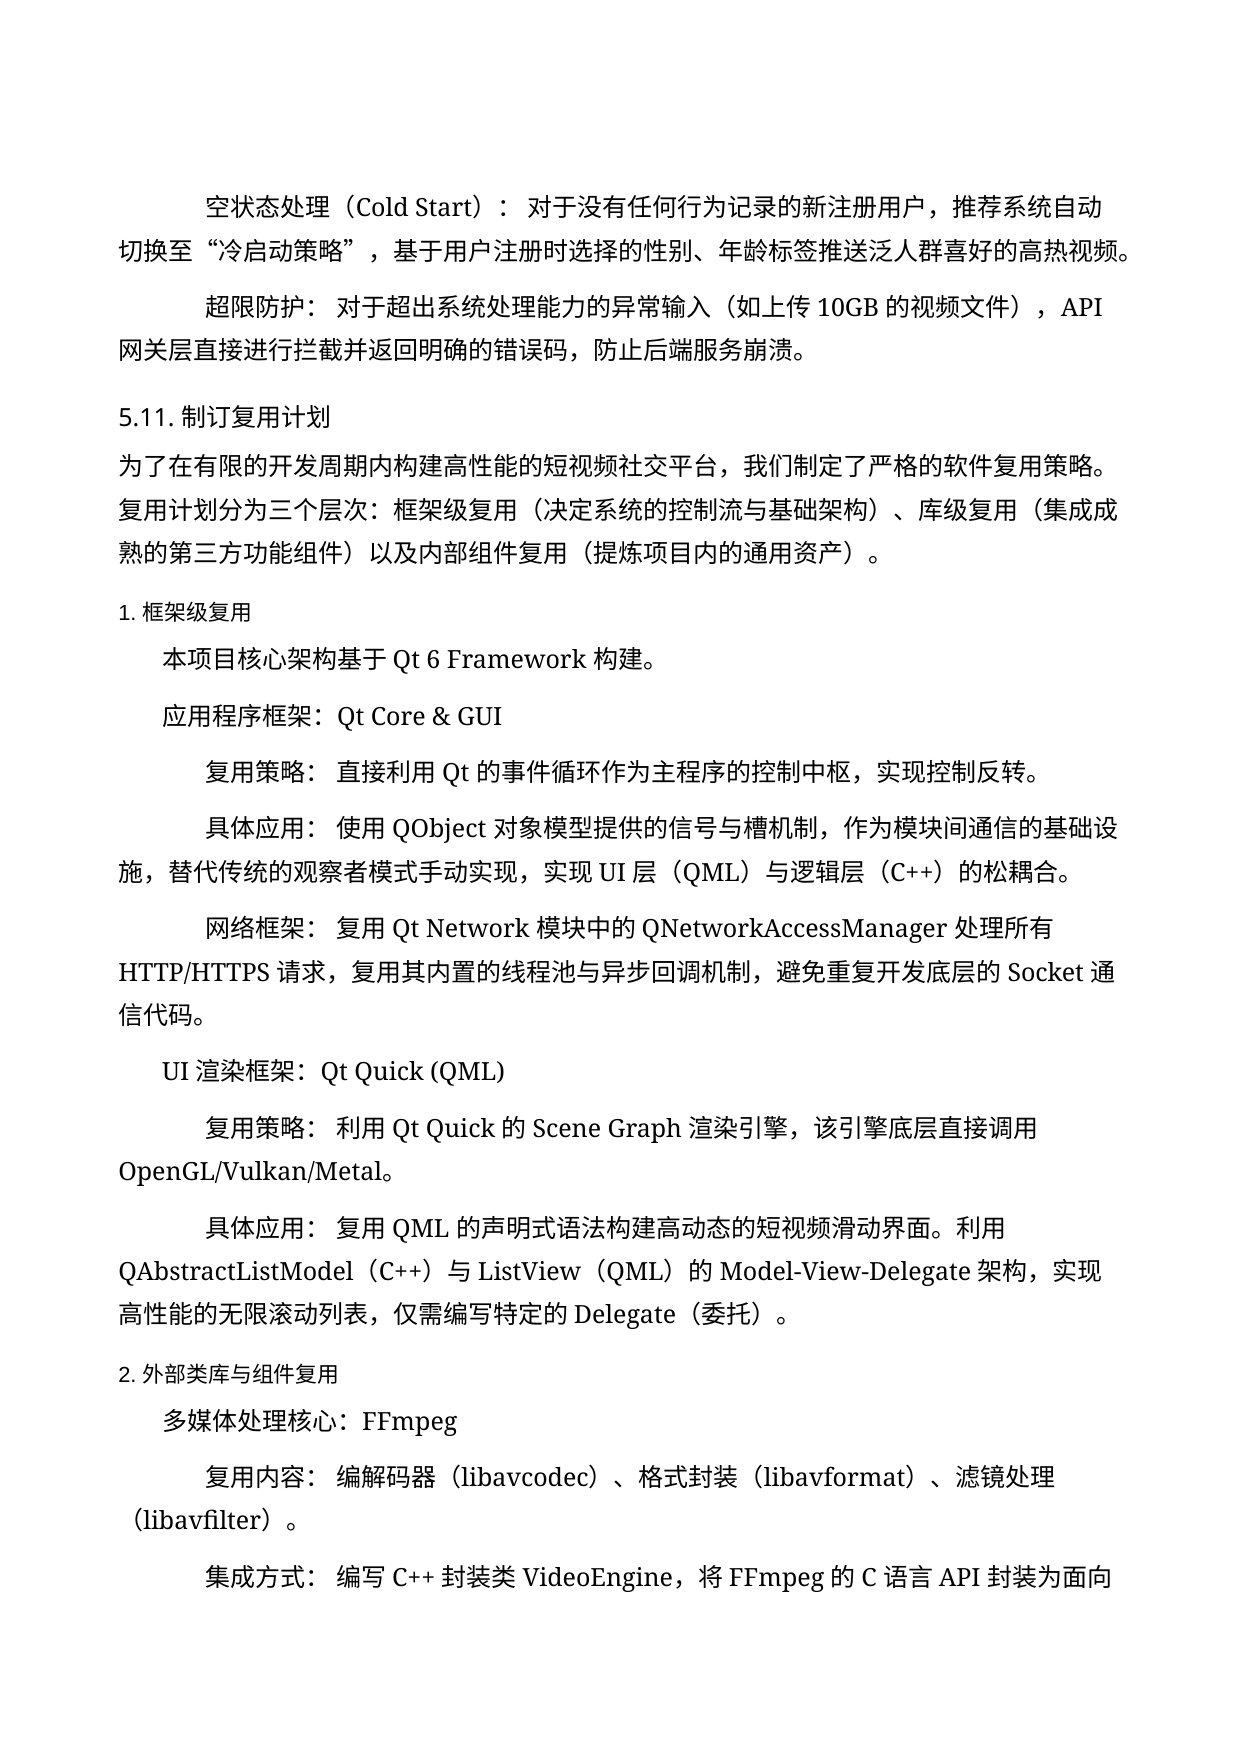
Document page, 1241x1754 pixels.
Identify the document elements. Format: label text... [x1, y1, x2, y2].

text 本项目核心架构基于 Qt 6 Framework 构建。 [118, 640, 1122, 676]
text 为了在有限的开发周期内构建高性能的短视频社交平台，我们制定了严格的软件复用策略。复用计划分为三个层次：框架级复用（决定系统的控制流与基础架构）、库级复用（集成成熟的第三方功能组件）以及内部组件复用（提炼项目内的通用资产）。 [118, 447, 1122, 570]
text 网络框架： 复用 Qt Network 模块中的 QNetworkAccessManager 处理所有 HTTP/HTTPS 请求，复用其内置的线程池与异步回调机制，避免重复开发底层的 Socket 通信代码。 [118, 909, 1122, 1032]
text UI 渲染框架：Qt Quick (QML) [118, 1052, 1122, 1088]
text 复用策略： 利用 Qt Quick 的 Scene Graph 渲染引擎，该引擎底层直接调用 OpenGL/Vulkan/Metal。 [118, 1108, 1122, 1188]
text 具体应用： 复用 QML 的声明式语法构建高动态的短视频滑动界面。利用 QAbstractListModel（C++）与 ListView（QML）的 Model-View-Delegate 架构，实现高性能的无限滚动列表，仅需编写特定的 Delegate（委托）。 [118, 1208, 1122, 1331]
subtitle 制订复用计划 [118, 397, 1122, 433]
text 复用策略： 直接利用 Qt 的事件循环作为主程序的控制中枢，实现控制反转。 [118, 752, 1122, 789]
text 超限防护： 对于超出系统处理能力的异常输入（如上传 10GB 的视频文件），API 网关层直接进行拦截并返回明确的错误码，防止后端服务崩溃。 [118, 287, 1122, 367]
text 复用内容： 编解码器（libavcodec）、格式封装（libavformat）、滤镜处理（libavfilter）。 [118, 1457, 1122, 1537]
subtitle 外部类库与组件复用 [118, 1357, 1122, 1388]
subtitle 框架级复用 [118, 595, 1122, 627]
text 应用程序框架：Qt Core & GUI [118, 696, 1122, 732]
text 集成方式： 编写 C++ 封装类 VideoEngine，将 FFmpeg 的 C 语言 API 封装为面向 [118, 1557, 1122, 1593]
text 空状态处理（Cold Start）： 对于没有任何行为记录的新注册用户，推荐系统自动切换至“冷启动策略”，基于用户注册时选择的性别、年龄标签推送泛人群喜好的高热视频。 [118, 188, 1122, 267]
text 多媒体处理核心：FFmpeg [118, 1401, 1122, 1437]
text 具体应用： 使用 QObject 对象模型提供的信号与槽机制，作为模块间通信的基础设施，替代传统的观察者模式手动实现，实现 UI 层（QML）与逻辑层（C++）的松耦合。 [118, 809, 1122, 888]
